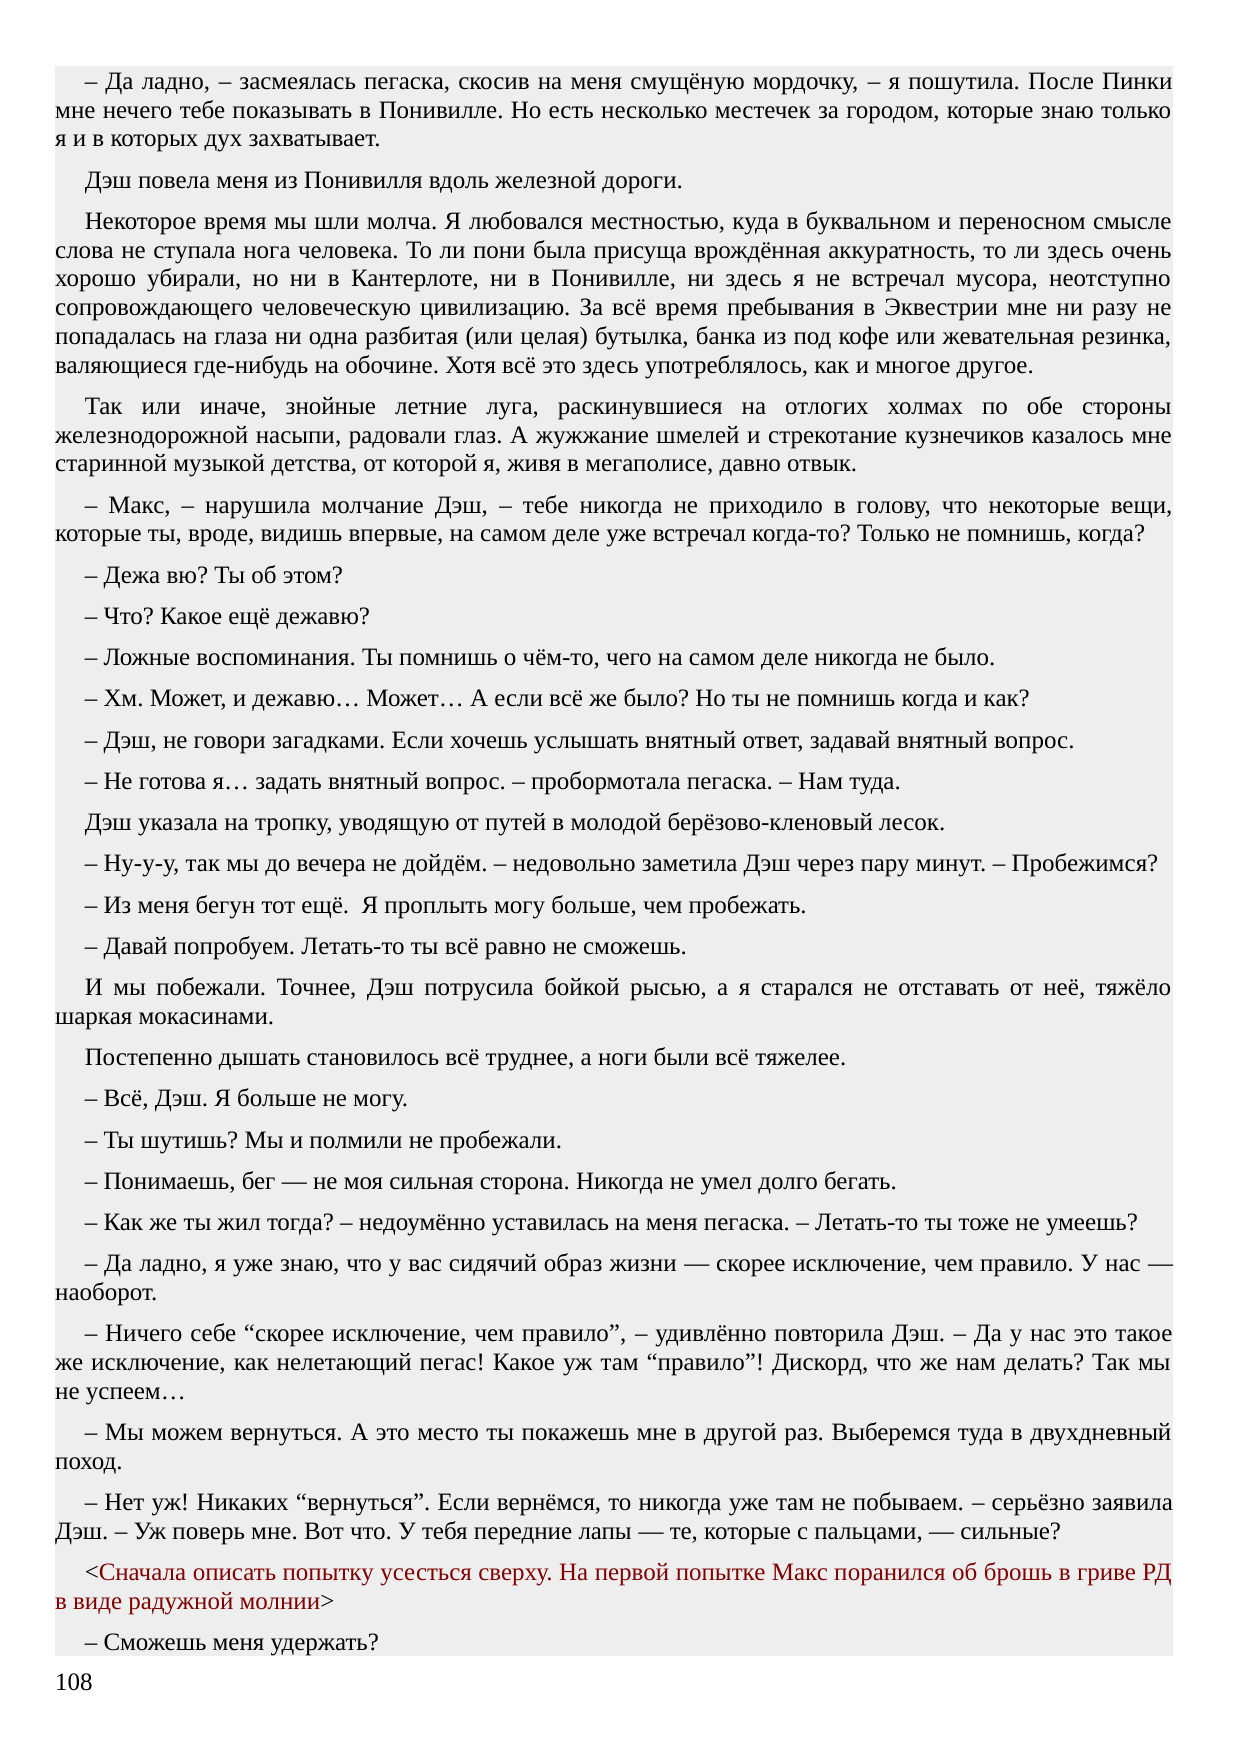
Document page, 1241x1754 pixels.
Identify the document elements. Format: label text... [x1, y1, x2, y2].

text – Из меня бегун тот ещё. Я проплыть могу больше, чем пробежать. [55, 890, 1173, 918]
text – Нет уж! Никаких “вернуться”. Если вернёмся, то никогда уже там не побываем. – серьёзно заявила Дэш. – Уж поверь мне. Вот что. У тебя передние лапы — те, которые с пальцами, — сильные? [55, 1487, 1173, 1545]
text – Что? Какое ещё дежавю? [55, 601, 1173, 630]
text – Понимаешь, бег — не моя сильная сторона. Никогда не умел долго бегать. [55, 1166, 1173, 1195]
text – Дежа вю? Ты об этом? [55, 560, 1173, 588]
text – Всё, Дэш. Я больше не могу. [55, 1083, 1173, 1112]
text – Ты шутишь? Мы и полмили не пробежали. [55, 1125, 1173, 1153]
text Так или иначе, знойные летние луга, раскинувшиеся на отлогих холмах по обе стороны железнодорожной насыпи, радовали глаз. А жужжание шмелей и стрекотание кузнечиков казалось мне старинной музыкой детства, от которой я, живя в мегаполисе, давно отвык. [55, 391, 1173, 477]
text И мы побежали. Точнее, Дэш потрусила бойкой рысью, а я старался не отставать от неё, тяжёло шаркая мокасинами. [55, 972, 1173, 1030]
text – Мы можем вернуться. А это место ты покажешь мне в другой раз. Выберемся туда в двухдневный поход. [55, 1417, 1173, 1475]
text – Давай попробуем. Летать-то ты всё равно не сможешь. [55, 931, 1173, 960]
text Некоторое время мы шли молча. Я любовался местностью, куда в буквальном и переносном смысле слова не ступала нога человека. То ли пони была присуща врождённая аккуратность, то ли здесь очень хорошо убирали, но ни в Кантерлоте, ни в Понивилле, ни здесь я не встречал мусора, неотступно сопровождающего человеческую цивилизацию. За всё время пребывания в Эквестрии мне ни разу не попадалась на глаза ни одна разбитая (или целая) бутылка, банка из под кофе или жевательная резинка, валяющиеся где-нибудь на обочине. Хотя всё это здесь употреблялось, как и многое другое. [55, 206, 1173, 378]
text – Ложные воспоминания. Ты помнишь о чём-то, чего на самом деле никогда не было. [55, 642, 1173, 671]
text – Не готова я… задать внятный вопрос. – пробормотала пегаска. – Нам туда. [55, 766, 1173, 795]
text Дэш указала на тропку, уводящую от путей в молодой берёзово-кленовый лесок. [55, 807, 1173, 836]
text – Дэш, не говори загадками. Если хочешь услышать внятный ответ, задавай внятный вопрос. [55, 725, 1173, 753]
text – Макс, – нарушила молчание Дэш, – тебе никогда не приходило в голову, что некоторые вещи, которые ты, вроде, видишь впервые, на самом деле уже встречал когда-то? Только не помнишь, когда? [55, 490, 1173, 547]
text – Ну-у-у, так мы до вечера не дойдём. – недовольно заметила Дэш через пару минут. – Пробежимся? [55, 848, 1173, 877]
text – Да ладно, – засмеялась пегаска, скосив на меня смущёную мордочку, – я пошутила. После Пинки мне нечего тебе показывать в Понивилле. Но есть несколько местечек за городом, которые знаю только я и в которых дух захватывает. [55, 66, 1173, 152]
text <Cначала описать попытку усесться сверху. На первой попытке Макс поранился об брошь в гриве РД в виде радужной молнии> [55, 1557, 1173, 1615]
text Постепенно дышать становилось всё труднее, а ноги были всё тяжелее. [55, 1042, 1173, 1071]
text – Да ладно, я уже знаю, что у вас сидячий образ жизни — скорее исключение, чем правило. У нас — наоборот. [55, 1248, 1173, 1306]
text – Как же ты жил тогда? – недоумённо уставилась на меня пегаска. – Летать-то ты тоже не умеешь? [55, 1207, 1173, 1236]
text Дэш повела меня из Понивилля вдоль железной дороги. [55, 165, 1173, 193]
text – Хм. Может, и дежавю… Может… А если всё же было? Но ты не помнишь когда и как? [55, 683, 1173, 712]
text – Сможешь меня удержать? [55, 1627, 1173, 1656]
text – Ничего себе “скорее исключение, чем правило”, – удивлённо повторила Дэш. – Да у нас это такое же исключение, как нелетающий пегас! Какое уж там “правило”! Дискорд, что же нам делать? Так мы не успеем… [55, 1318, 1173, 1405]
